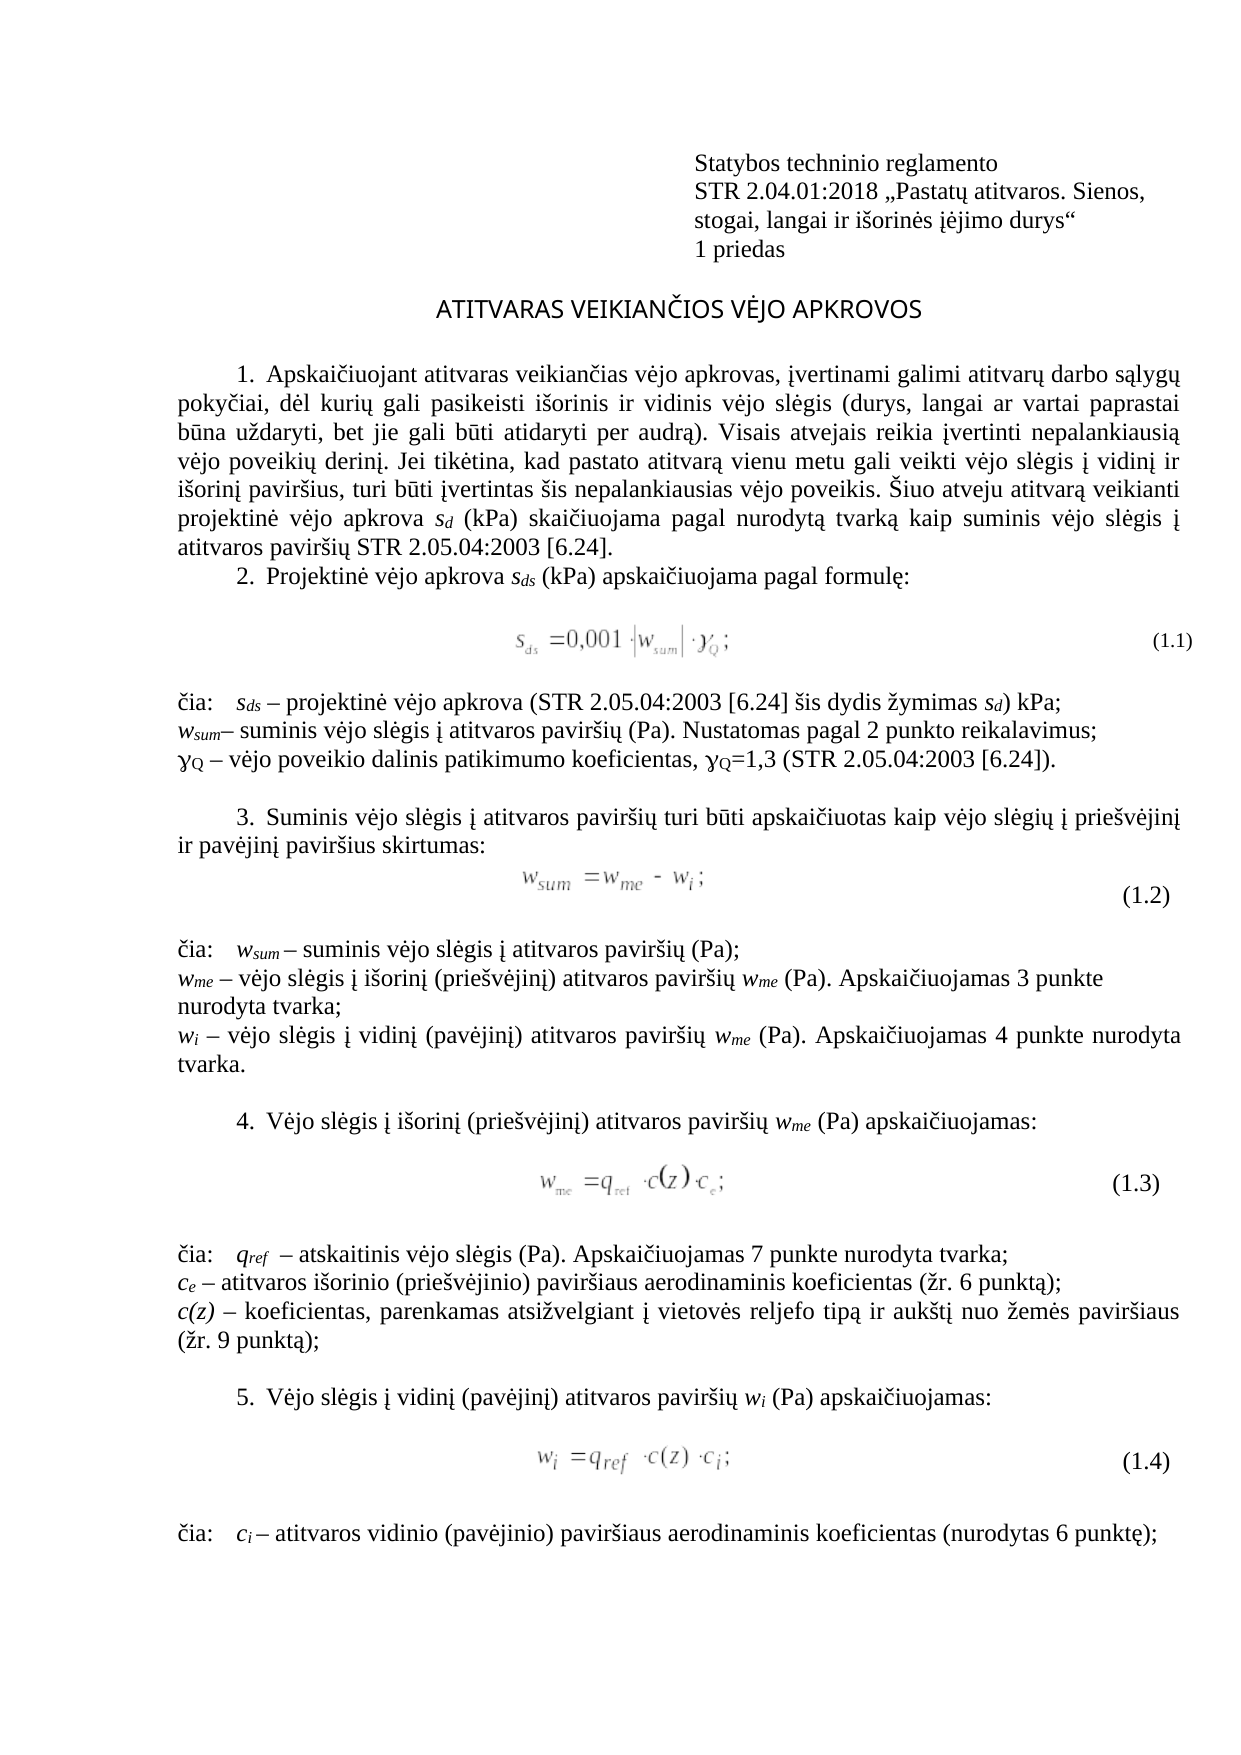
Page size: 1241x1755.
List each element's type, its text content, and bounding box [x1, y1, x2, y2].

table_header [177, 1440, 1090, 1485]
table_header (1.2) [1048, 859, 1181, 934]
text čia: qref – atskaitinis vėjo slėgis (Pa). Apskaičiuojamas 7 punkte nurodyta tvarka; [177, 1239, 1181, 1267]
table_header (1.4) [1090, 1440, 1181, 1485]
text 4. Vėjo slėgis į išorinį (priešvėjinį) atitvaros paviršių wme (Pa) apskaičiuojamas: [177, 1106, 1181, 1135]
text ce – atitvaros išorinio (priešvėjinio) paviršiaus aerodinaminis koeficientas (žr. 6 punktą); [177, 1267, 1181, 1296]
text STR 2.04.01:2018 „Pastatų atitvaros. Sienos, stogai, langai ir išorinės įėjimo durys“ [694, 176, 1181, 234]
text wsum– suminis vėjo slėgis į atitvaros paviršių (Pa). Nustatomas pagal 2 punkto reikalavimus; [177, 715, 1181, 744]
text čia: wsum – suminis vėjo slėgis į atitvaros paviršių (Pa); [177, 934, 1181, 963]
text c(z) – koeficientas, parenkamas atsižvelgiant į vietovės reljefo tipą ir aukštį nuo žemės paviršiaus (žr. 9 punktą); [177, 1296, 1181, 1354]
text 1. Apskaičiuojant atitvaras veikiančias vėjo apkrovas, įvertinami galimi atitvarų darbo sąlygų pokyčiai, dėl kurių gali pasikeisti išorinis ir vidinis vėjo slėgis (durys, langai ar vartai paprastai būna uždaryti, bet jie gali būti atidaryti per audrą). Visais atvejais reikia įvertinti nepalankiausią vėjo poveikių derinį. Jei tikėtina, kad pastato atitvarą vienu metu gali veikti vėjo slėgis į vidinį ir išorinį paviršius, turi būti įvertintas šis nepalankiausias vėjo poveikis. Šiuo atveju atitvarą veikianti projektinė vėjo apkrova sd (kPa) skaičiuojama pagal nurodytą tvarką kaip suminis vėjo slėgis į atitvaros paviršių STR 2.05.04:2003 [6.24]. [177, 359, 1181, 561]
table_header [177, 859, 1048, 934]
text 3. Suminis vėjo slėgis į atitvaros paviršių turi būti apskaičiuotas kaip vėjo slėgių į priešvėjinį ir pavėjinį paviršius skirtumas: [177, 802, 1181, 859]
table_header [177, 1164, 1087, 1239]
text wme – vėjo slėgis į išorinį (priešvėjinį) atitvaros paviršių wme (Pa). Apskaičiuojamas 3 punkte nurodyta tvarka; [177, 963, 1181, 1020]
text čia: ci – atitvaros vidinio (pavėjinio) paviršiaus aerodinaminis koeficientas (nurodytas 6 punktę); [177, 1518, 1181, 1547]
table_cell [1090, 1485, 1181, 1518]
subtitle Atitvaras veikiančios vėjo apkrovos [177, 291, 1181, 326]
table_cell [177, 1485, 1090, 1518]
table_header (1.1) [1068, 618, 1204, 687]
text Q – vėjo poveikio dalinis patikimumo koeficientas, Q=1,3 (STR 2.05.04:2003 [6.24]). [177, 744, 1181, 773]
text čia: sds – projektinė vėjo apkrova (STR 2.05.04:2003 [6.24] šis dydis žymimas sd) kPa; [177, 687, 1181, 715]
text Statybos techninio reglamento [694, 148, 1181, 176]
table_header (1.3) [1087, 1164, 1171, 1239]
text wi – vėjo slėgis į vidinį (pavėjinį) atitvaros paviršių wme (Pa). Apskaičiuojamas 4 punkte nurodyta tvarka. [177, 1020, 1181, 1078]
table_header [177, 618, 1068, 687]
text 2. Projektinė vėjo apkrova sds (kPa) apskaičiuojama pagal formulę: [177, 561, 1181, 589]
text 5. Vėjo slėgis į vidinį (pavėjinį) atitvaros paviršių wi (Pa) apskaičiuojamas: [177, 1382, 1181, 1411]
text 1 priedas [694, 234, 1181, 263]
